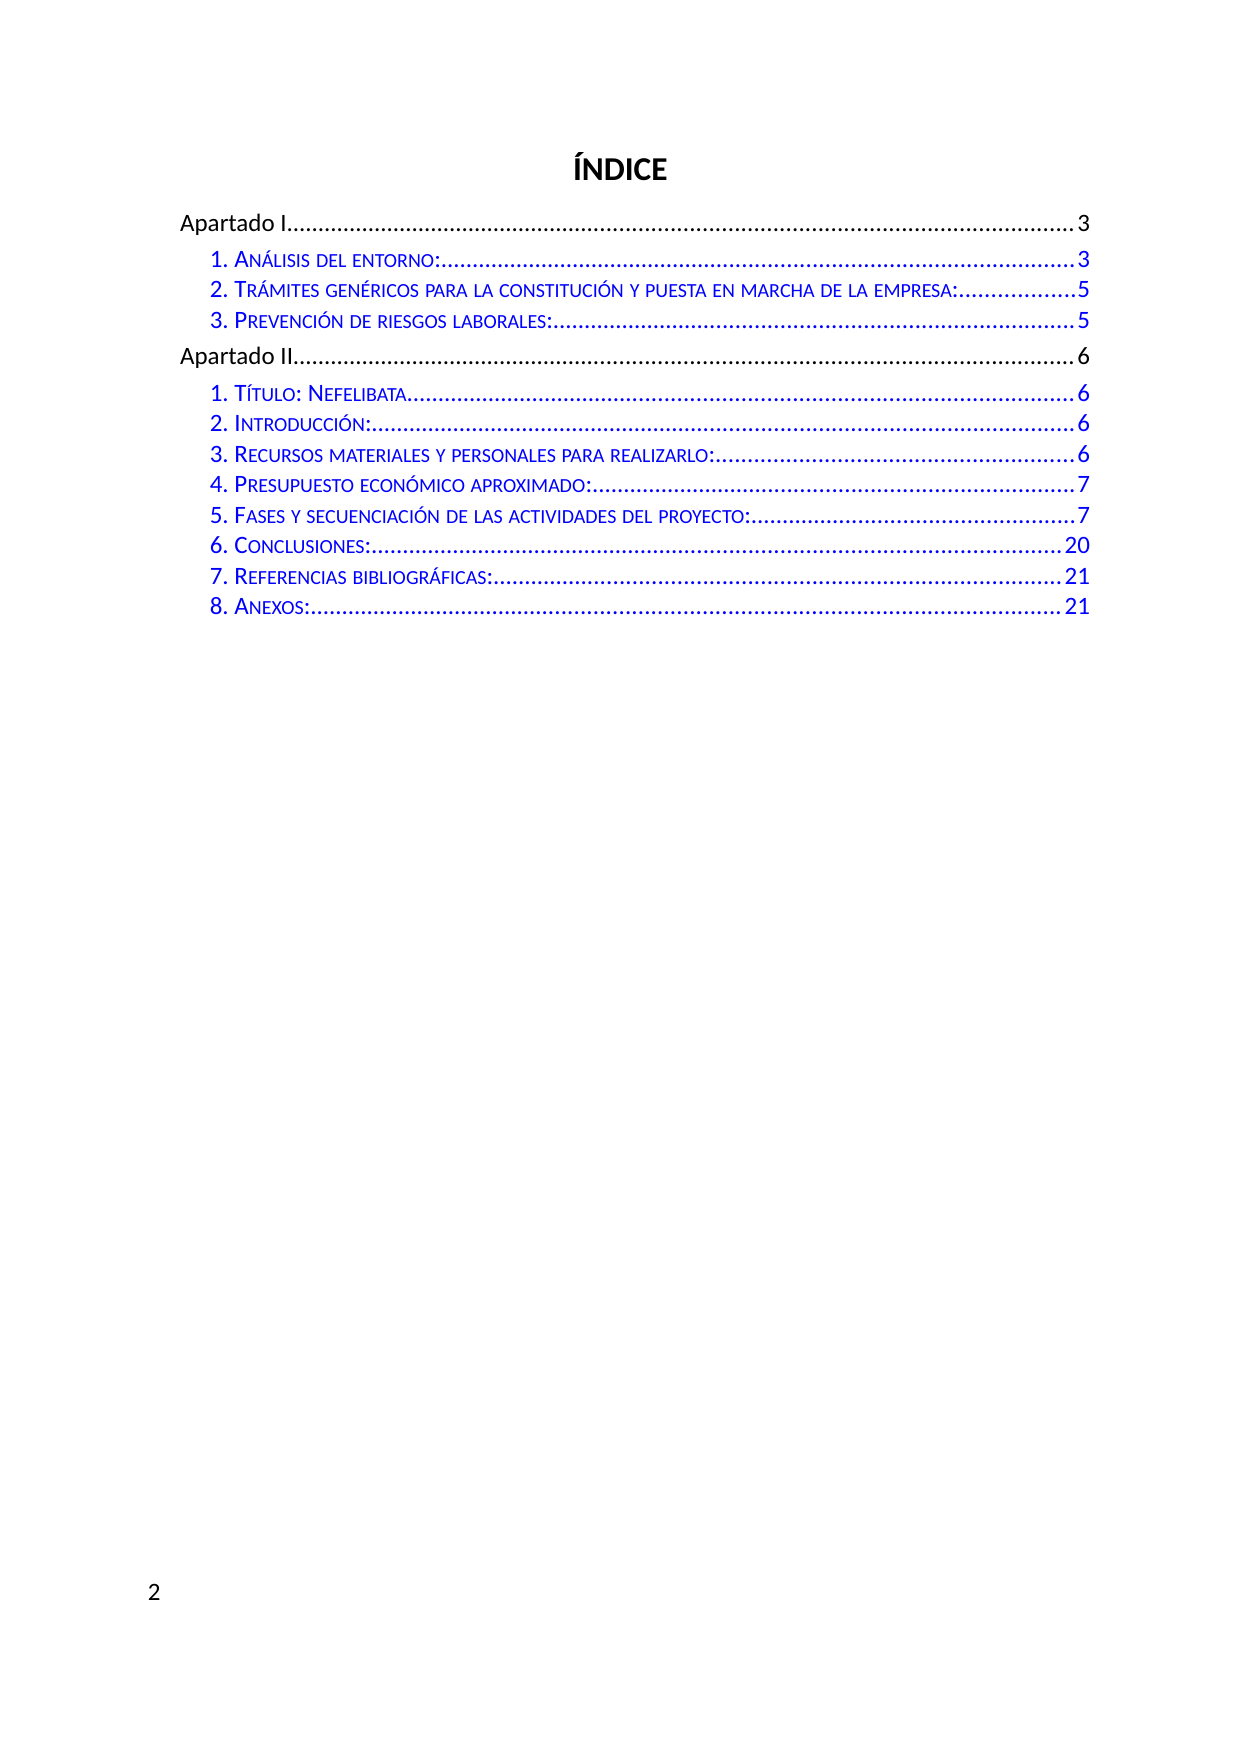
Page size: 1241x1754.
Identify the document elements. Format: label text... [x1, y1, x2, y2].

text 5. Fases y secuenciación de las actividades del proyecto: 7 [207, 499, 1093, 529]
text 1. Título: Nefelibata. 6 [207, 374, 1093, 407]
text 7. Referencias bibliográficas: 21 [207, 560, 1093, 590]
text 6. Conclusiones: 20 [207, 529, 1093, 560]
text 3. Prevención de riesgos laborales: 5 [207, 304, 1093, 337]
text 4. Presupuesto económico aproximado: 7 [207, 468, 1093, 499]
subtitle ÍNDICE [148, 148, 1093, 188]
text 8. Anexos: 21 [207, 590, 1093, 624]
text 2. Trámites genéricos para la constitución y puesta en marcha de la empresa: 5 [207, 273, 1093, 304]
text Apartado I 3 [177, 204, 1093, 240]
text Apartado II 6 [177, 337, 1093, 374]
text 3. Recursos materiales y personales para realizarlo: 6 [207, 438, 1093, 468]
text 2. Introducción: 6 [207, 407, 1093, 438]
text 1. Análisis del entorno: 3 [207, 240, 1093, 273]
